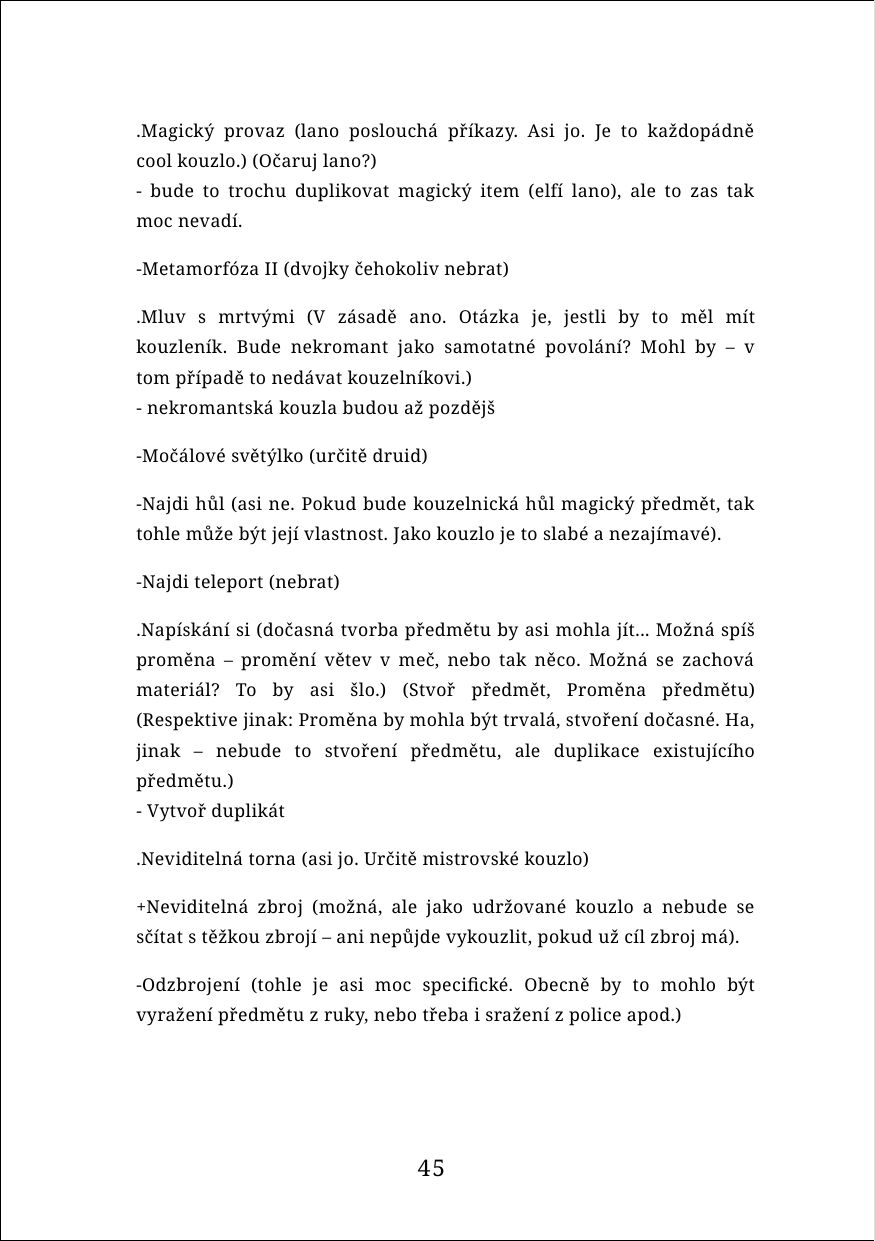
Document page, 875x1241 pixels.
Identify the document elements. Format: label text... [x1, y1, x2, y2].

text -Metamorfóza II (dvojky čehokoliv nebrat) [136, 257, 756, 281]
text .Napískání si (dočasná tvorba předmětu by asi mohla jít... Možná spíš proměna – promění větev v meč, nebo tak něco. Možná se zachová materiál? To by asi šlo.) (Stvoř předmět, Proměna předmětu) (Respektive jinak: Proměna by mohla být trvalá, stvoření dočasné. Ha, jinak – nebude to stvoření předmětu, ale duplikace existujícího předmětu.) - Vytvoř duplikát [136, 617, 756, 823]
text +Neviditelná zbroj (možná, ale jako udržované kouzlo a nebude se sčítat s těžkou zbrojí – ani nepůjde vykouzlit, pokud už cíl zbroj má). [136, 894, 756, 949]
text .Mluv s mrtvými (V zásadě ano. Otázka je, jestli by to měl mít kouzleník. Bude nekromant jako samotatné povolání? Mohl by – v tom případě to nedávat kouzelníkovi.) - nekromantská kouzla budou až pozdějš [136, 305, 756, 419]
text -Najdi teleport (nebrat) [136, 569, 756, 593]
text -Najdi hůl (asi ne. Pokud bude kouzelnická hůl magický předmět, tak tohle může být její vlastnost. Jako kouzlo je to slabé a nezajímavé). [136, 491, 756, 546]
text .Magický provaz (lano poslouchá příkazy. Asi jo. Je to každopádně cool kouzlo.) (Očaruj lano?) - bude to trochu duplikovat magický item (elfí lano), ale to zas tak moc nevadí. [136, 118, 756, 233]
text -Močálové světýlko (určitě druid) [136, 443, 756, 467]
text -Odzbrojení (tohle je asi moc specifické. Obecně by to mohlo být vyražení předmětu z ruky, nebo třeba i sražení z police apod.) [136, 972, 756, 1027]
text .Neviditelná torna (asi jo. Určitě mistrovské kouzlo) [136, 846, 756, 871]
